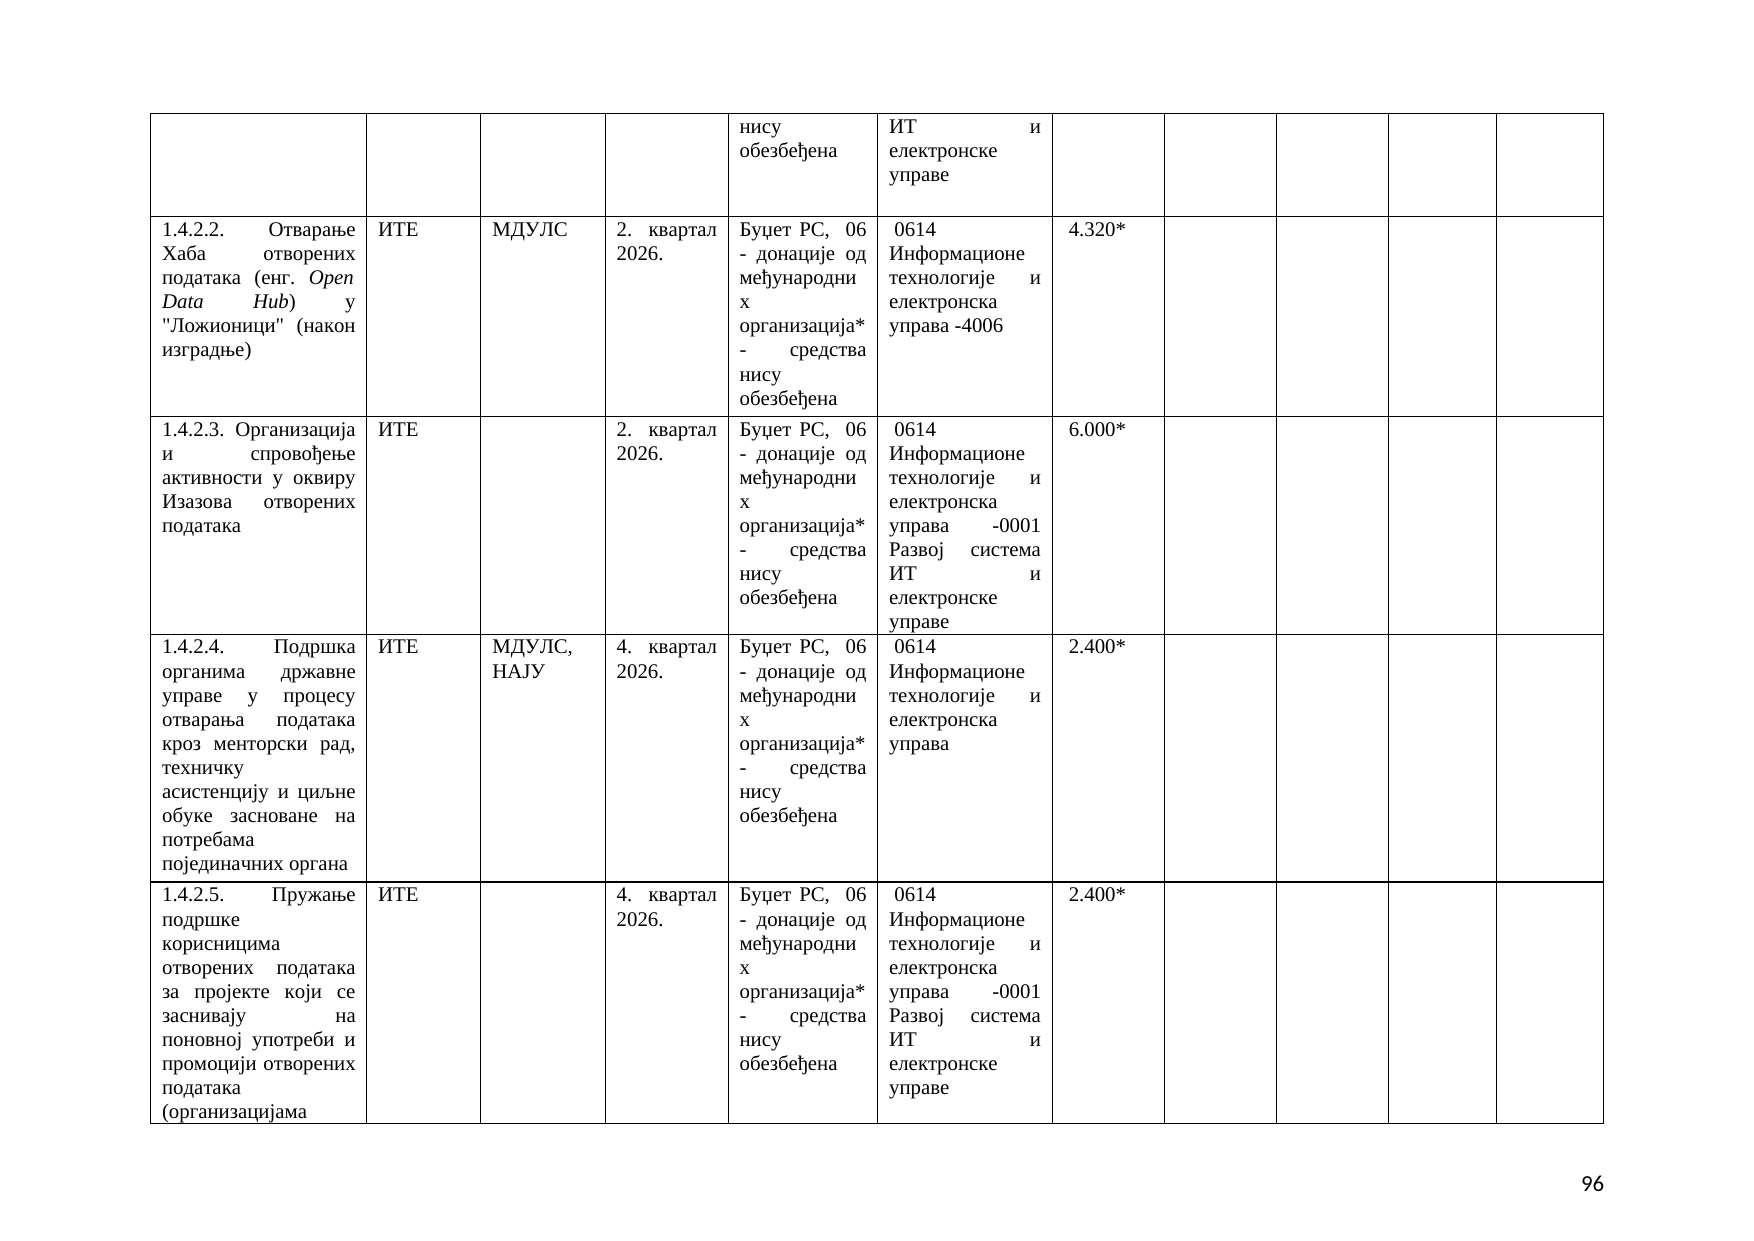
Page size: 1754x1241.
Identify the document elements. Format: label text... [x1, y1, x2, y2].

table_cell [1277, 114, 1388, 216]
table_cell [1165, 883, 1276, 1123]
table_cell МДУЛС, НАЈУ [481, 635, 605, 881]
table_cell 1.4.2.2. Отварање Хаба отворених података (енг. Open Data Hub) у "Ложионици" (након изградње) [151, 217, 366, 416]
table_cell ИТЕ [367, 417, 480, 633]
table_cell ИТЕ [367, 217, 480, 416]
table_cell [1497, 635, 1603, 881]
table_cell Буџет РС, 06 - донације од међународних организација* - средства нису обезбеђена [729, 417, 877, 633]
table_cell 2. квартал 2026. [606, 217, 728, 416]
table_cell 0614 Информационе технологије и електронска управа [878, 635, 1052, 881]
table_cell нису обезбеђена [729, 114, 877, 216]
table_cell 0614 Информационе технологије и електронска управа -0001 Развој система ИТ и електронске управе [878, 417, 1052, 633]
table_cell [1389, 417, 1496, 633]
table_cell МДУЛС [481, 217, 605, 416]
table_cell 0614 Информационе технологије и електронска управа -0001 Развој система ИТ и електронске управе [878, 883, 1052, 1123]
table_cell [1165, 114, 1276, 216]
table_cell [1389, 635, 1496, 881]
table_cell 1.4.2.5. Пружање подршке корисницима отворених података за пројекте који се заснивају на поновној употреби и промоцији отворених података (организацијама [151, 883, 366, 1123]
table_cell 2. квартал 2026. [606, 417, 728, 633]
table_cell [1497, 217, 1603, 416]
table_cell [1389, 114, 1496, 216]
table_cell Буџет РС, 06 - донације од међународних организација* - средства нису обезбеђена [729, 217, 877, 416]
table_cell [1389, 883, 1496, 1123]
table_cell [151, 114, 366, 216]
table_cell [1277, 217, 1388, 416]
table_cell 4.320* [1053, 217, 1164, 416]
table_cell [367, 114, 480, 216]
table_cell [1277, 883, 1388, 1123]
table_cell ИТ и електронске управе [878, 114, 1052, 216]
table_cell 4. квартал 2026. [606, 635, 728, 881]
table_cell [1277, 417, 1388, 633]
table_cell Буџет РС, 06 - донације од међународних организација* - средства нису обезбеђена [729, 635, 877, 881]
table_cell ИТЕ [367, 883, 480, 1123]
table_cell [1165, 635, 1276, 881]
table_cell 4. квартал 2026. [606, 883, 728, 1123]
table_cell ИТЕ [367, 635, 480, 881]
table_cell 2.400* [1053, 883, 1164, 1123]
table_cell [481, 883, 605, 1123]
table_cell [1389, 217, 1496, 416]
table_cell [1497, 114, 1603, 216]
table_cell 1.4.2.4. Подршка органима државне управе у процесу отварања података кроз менторски рад, техничку асистенцију и циљне обуке засноване на потребама појединачних органа [151, 635, 366, 881]
table_cell 2.400* [1053, 635, 1164, 881]
table_cell [1497, 883, 1603, 1123]
table_cell 0614 Информационе технологије и електронска управа -4006 [878, 217, 1052, 416]
table_cell [1165, 217, 1276, 416]
table_cell [1053, 114, 1164, 216]
table_cell [1277, 635, 1388, 881]
table_cell [481, 417, 605, 633]
table_cell 1.4.2.3. Организација и спровођење активности у оквиру Изазова отворених података [151, 417, 366, 633]
table_cell [1497, 417, 1603, 633]
table_cell [481, 114, 605, 216]
table_cell Буџет РС, 06 - донације од међународних организација* - средства нису обезбеђена [729, 883, 877, 1123]
table_cell [1165, 417, 1276, 633]
table_cell 6.000* [1053, 417, 1164, 633]
table_cell [606, 114, 728, 216]
